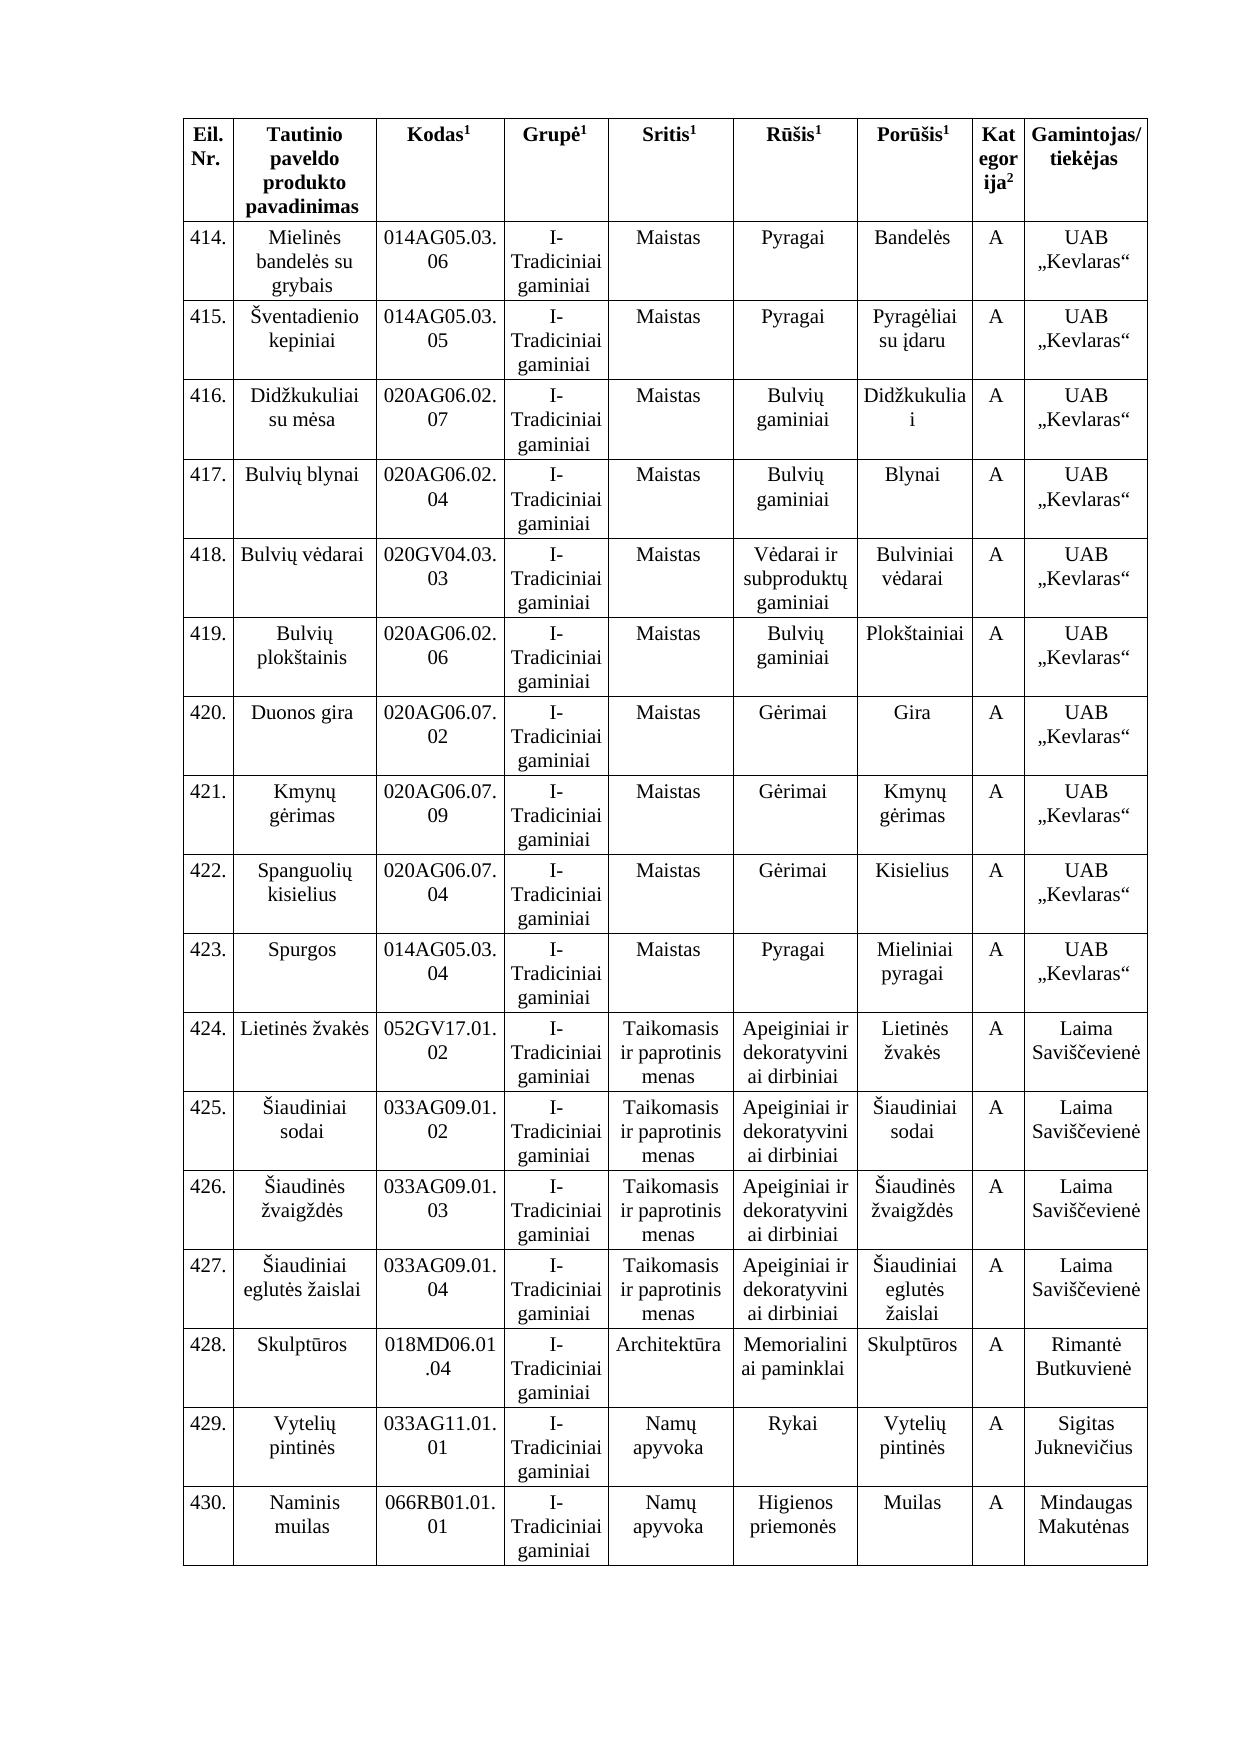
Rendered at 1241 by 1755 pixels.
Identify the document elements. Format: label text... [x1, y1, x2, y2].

table_cell A [973, 1092, 1024, 1170]
table_cell Architektūra [609, 1329, 733, 1407]
table_cell I-Tradiciniai gaminiai [505, 776, 608, 854]
table_cell 430. [184, 1487, 233, 1565]
table_cell Laima Saviščevienė [1025, 1013, 1147, 1091]
table_header Kodas1 [377, 119, 504, 221]
table_cell 014AG05.03.05 [377, 301, 504, 379]
table_cell I-Tradiciniai gaminiai [505, 1250, 608, 1328]
table_cell Laima Saviščevienė [1025, 1092, 1147, 1170]
table_cell Bulvių plokštainis [234, 618, 376, 696]
table_cell 418. [184, 539, 233, 617]
table_cell UAB „Kevlaras“ [1025, 460, 1147, 537]
table_cell 425. [184, 1092, 233, 1170]
table_cell Maistas [609, 539, 733, 617]
table_cell Apeiginiai ir dekoratyviniai dirbiniai [734, 1250, 857, 1328]
table_cell A [973, 697, 1024, 775]
table_cell 052GV17.01.02 [377, 1013, 504, 1091]
table_cell Plokštainiai [858, 618, 972, 696]
table_cell 020AG06.02.04 [377, 460, 504, 537]
table_cell A [973, 1408, 1024, 1486]
table_cell 424. [184, 1013, 233, 1091]
table_cell I-Tradiciniai gaminiai [505, 1487, 608, 1565]
table_cell UAB „Kevlaras“ [1025, 222, 1147, 300]
table_cell I-Tradiciniai gaminiai [505, 1092, 608, 1170]
table_cell Apeiginiai ir dekoratyviniai dirbiniai [734, 1013, 857, 1091]
table_cell A [973, 539, 1024, 617]
table_cell I-Tradiciniai gaminiai [505, 460, 608, 537]
table_cell A [973, 1487, 1024, 1565]
table_cell Memorialiniai paminklai [734, 1329, 857, 1407]
table_cell I-Tradiciniai gaminiai [505, 855, 608, 933]
table_cell Bulvių blynai [234, 460, 376, 537]
table_cell Bulvių gaminiai [734, 618, 857, 696]
table_cell Taikomasis ir paprotinis menas [609, 1013, 733, 1091]
table_cell A [973, 934, 1024, 1012]
table_cell I-Tradiciniai gaminiai [505, 380, 608, 458]
table_cell Namų apyvoka [609, 1487, 733, 1565]
table_cell UAB „Kevlaras“ [1025, 934, 1147, 1012]
table_cell I-Tradiciniai gaminiai [505, 1171, 608, 1249]
table_header Tautinio paveldo produkto pavadinimas [234, 119, 376, 221]
table_cell Bandelės [858, 222, 972, 300]
table_cell Laima Saviščevienė [1025, 1250, 1147, 1328]
table_cell Šiaudiniai sodai [858, 1092, 972, 1170]
table_cell Gėrimai [734, 776, 857, 854]
table_cell 417. [184, 460, 233, 537]
table_cell Maistas [609, 222, 733, 300]
table_cell Taikomasis ir paprotinis menas [609, 1250, 733, 1328]
table_cell A [973, 1329, 1024, 1407]
table_header Kategorija2 [973, 119, 1024, 221]
table_cell Skulptūros [234, 1329, 376, 1407]
table_cell Vytelių pintinės [234, 1408, 376, 1486]
table_cell Pyragai [734, 934, 857, 1012]
table_cell Šventadienio kepiniai [234, 301, 376, 379]
table_cell 420. [184, 697, 233, 775]
table_cell 020AG06.07.04 [377, 855, 504, 933]
table_cell UAB „Kevlaras“ [1025, 697, 1147, 775]
table_cell 033AG09.01.04 [377, 1250, 504, 1328]
table_cell Didžkukuliai [858, 380, 972, 458]
table_cell A [973, 776, 1024, 854]
table_cell 419. [184, 618, 233, 696]
table_cell 018MD06.01.04 [377, 1329, 504, 1407]
table_cell 020AG06.02.06 [377, 618, 504, 696]
table_cell I-Tradiciniai gaminiai [505, 934, 608, 1012]
table_cell Rimantė Butkuvienė [1025, 1329, 1147, 1407]
table_cell Lietinės žvakės [234, 1013, 376, 1091]
table_cell 428. [184, 1329, 233, 1407]
table_cell Maistas [609, 301, 733, 379]
table_cell 415. [184, 301, 233, 379]
table_cell Vėdarai ir subproduktų gaminiai [734, 539, 857, 617]
table_cell A [973, 1250, 1024, 1328]
table_header Eil. Nr. [184, 119, 233, 221]
table_cell Maistas [609, 380, 733, 458]
table_header Porūšis1 [858, 119, 972, 221]
table_cell Mielinės bandelės su grybais [234, 222, 376, 300]
table_cell 033AG11.01.01 [377, 1408, 504, 1486]
table_cell 020AG06.02.07 [377, 380, 504, 458]
table_cell Maistas [609, 855, 733, 933]
table_cell Pyragai [734, 301, 857, 379]
table_cell Bulvių vėdarai [234, 539, 376, 617]
table_cell 421. [184, 776, 233, 854]
table_cell I-Tradiciniai gaminiai [505, 301, 608, 379]
table_cell Muilas [858, 1487, 972, 1565]
table_header Gamintojas/ tiekėjas [1025, 119, 1147, 221]
table_cell Naminis muilas [234, 1487, 376, 1565]
table_cell A [973, 618, 1024, 696]
table_cell Spanguolių kisielius [234, 855, 376, 933]
table_header Sritis1 [609, 119, 733, 221]
table_cell I-Tradiciniai gaminiai [505, 1013, 608, 1091]
table_cell Maistas [609, 460, 733, 537]
table_cell 427. [184, 1250, 233, 1328]
table_cell A [973, 301, 1024, 379]
table_cell 429. [184, 1408, 233, 1486]
table_cell Laima Saviščevienė [1025, 1171, 1147, 1249]
table_cell Bulviniai vėdarai [858, 539, 972, 617]
table_header Rūšis1 [734, 119, 857, 221]
table_cell Maistas [609, 618, 733, 696]
table_cell Šiaudiniai eglutės žaislai [858, 1250, 972, 1328]
table_cell Šiaudinės žvaigždės [234, 1171, 376, 1249]
table_cell I-Tradiciniai gaminiai [505, 1329, 608, 1407]
table_cell I-Tradiciniai gaminiai [505, 222, 608, 300]
table_cell Maistas [609, 697, 733, 775]
table_cell Skulptūros [858, 1329, 972, 1407]
table_cell Šiaudiniai sodai [234, 1092, 376, 1170]
table_cell A [973, 380, 1024, 458]
table_cell A [973, 1171, 1024, 1249]
table_cell Apeiginiai ir dekoratyviniai dirbiniai [734, 1171, 857, 1249]
table_cell Maistas [609, 934, 733, 1012]
table_cell A [973, 1013, 1024, 1091]
table_cell Namų apyvoka [609, 1408, 733, 1486]
table_cell Taikomasis ir paprotinis menas [609, 1092, 733, 1170]
table_cell Spurgos [234, 934, 376, 1012]
table_cell 423. [184, 934, 233, 1012]
table_cell Rykai [734, 1408, 857, 1486]
table_cell A [973, 222, 1024, 300]
table_cell Kmynų gėrimas [234, 776, 376, 854]
table_cell Maistas [609, 776, 733, 854]
table_cell Sigitas Juknevičius [1025, 1408, 1147, 1486]
table_cell Vytelių pintinės [858, 1408, 972, 1486]
table_cell Gėrimai [734, 697, 857, 775]
table_cell Šiaudiniai eglutės žaislai [234, 1250, 376, 1328]
table_cell UAB „Kevlaras“ [1025, 855, 1147, 933]
table_cell Pyragai [734, 222, 857, 300]
table_cell I-Tradiciniai gaminiai [505, 697, 608, 775]
table_cell I-Tradiciniai gaminiai [505, 539, 608, 617]
table_cell Didžkukuliai su mėsa [234, 380, 376, 458]
table_cell Bulvių gaminiai [734, 380, 857, 458]
table_cell 014AG05.03.04 [377, 934, 504, 1012]
table_cell UAB „Kevlaras“ [1025, 301, 1147, 379]
table_cell 020AG06.07.09 [377, 776, 504, 854]
table_cell I-Tradiciniai gaminiai [505, 1408, 608, 1486]
table_cell 414. [184, 222, 233, 300]
table_cell Blynai [858, 460, 972, 537]
table_cell Duonos gira [234, 697, 376, 775]
table_cell Apeiginiai ir dekoratyviniai dirbiniai [734, 1092, 857, 1170]
table_cell A [973, 460, 1024, 537]
table_cell 066RB01.01.01 [377, 1487, 504, 1565]
table_cell UAB „Kevlaras“ [1025, 618, 1147, 696]
table_cell UAB „Kevlaras“ [1025, 539, 1147, 617]
table_cell Higienos priemonės [734, 1487, 857, 1565]
table_cell 033AG09.01.02 [377, 1092, 504, 1170]
table_cell Mieliniai pyragai [858, 934, 972, 1012]
table_cell Gėrimai [734, 855, 857, 933]
table_cell 014AG05.03.06 [377, 222, 504, 300]
table_cell Šiaudinės žvaigždės [858, 1171, 972, 1249]
table_cell Mindaugas Makutėnas [1025, 1487, 1147, 1565]
table_cell Gira [858, 697, 972, 775]
table_cell 422. [184, 855, 233, 933]
table_cell 416. [184, 380, 233, 458]
table_cell UAB „Kevlaras“ [1025, 380, 1147, 458]
table_cell 020AG06.07.02 [377, 697, 504, 775]
table_cell Taikomasis ir paprotinis menas [609, 1171, 733, 1249]
table_cell 033AG09.01.03 [377, 1171, 504, 1249]
table_cell 020GV04.03.03 [377, 539, 504, 617]
table_cell Lietinės žvakės [858, 1013, 972, 1091]
table_cell A [973, 855, 1024, 933]
table_cell 426. [184, 1171, 233, 1249]
table_cell Bulvių gaminiai [734, 460, 857, 537]
table_cell Kisielius [858, 855, 972, 933]
table_cell UAB „Kevlaras“ [1025, 776, 1147, 854]
table_header Grupė1 [505, 119, 608, 221]
table_cell Kmynų gėrimas [858, 776, 972, 854]
table_cell Pyragėliai su įdaru [858, 301, 972, 379]
table_cell I-Tradiciniai gaminiai [505, 618, 608, 696]
